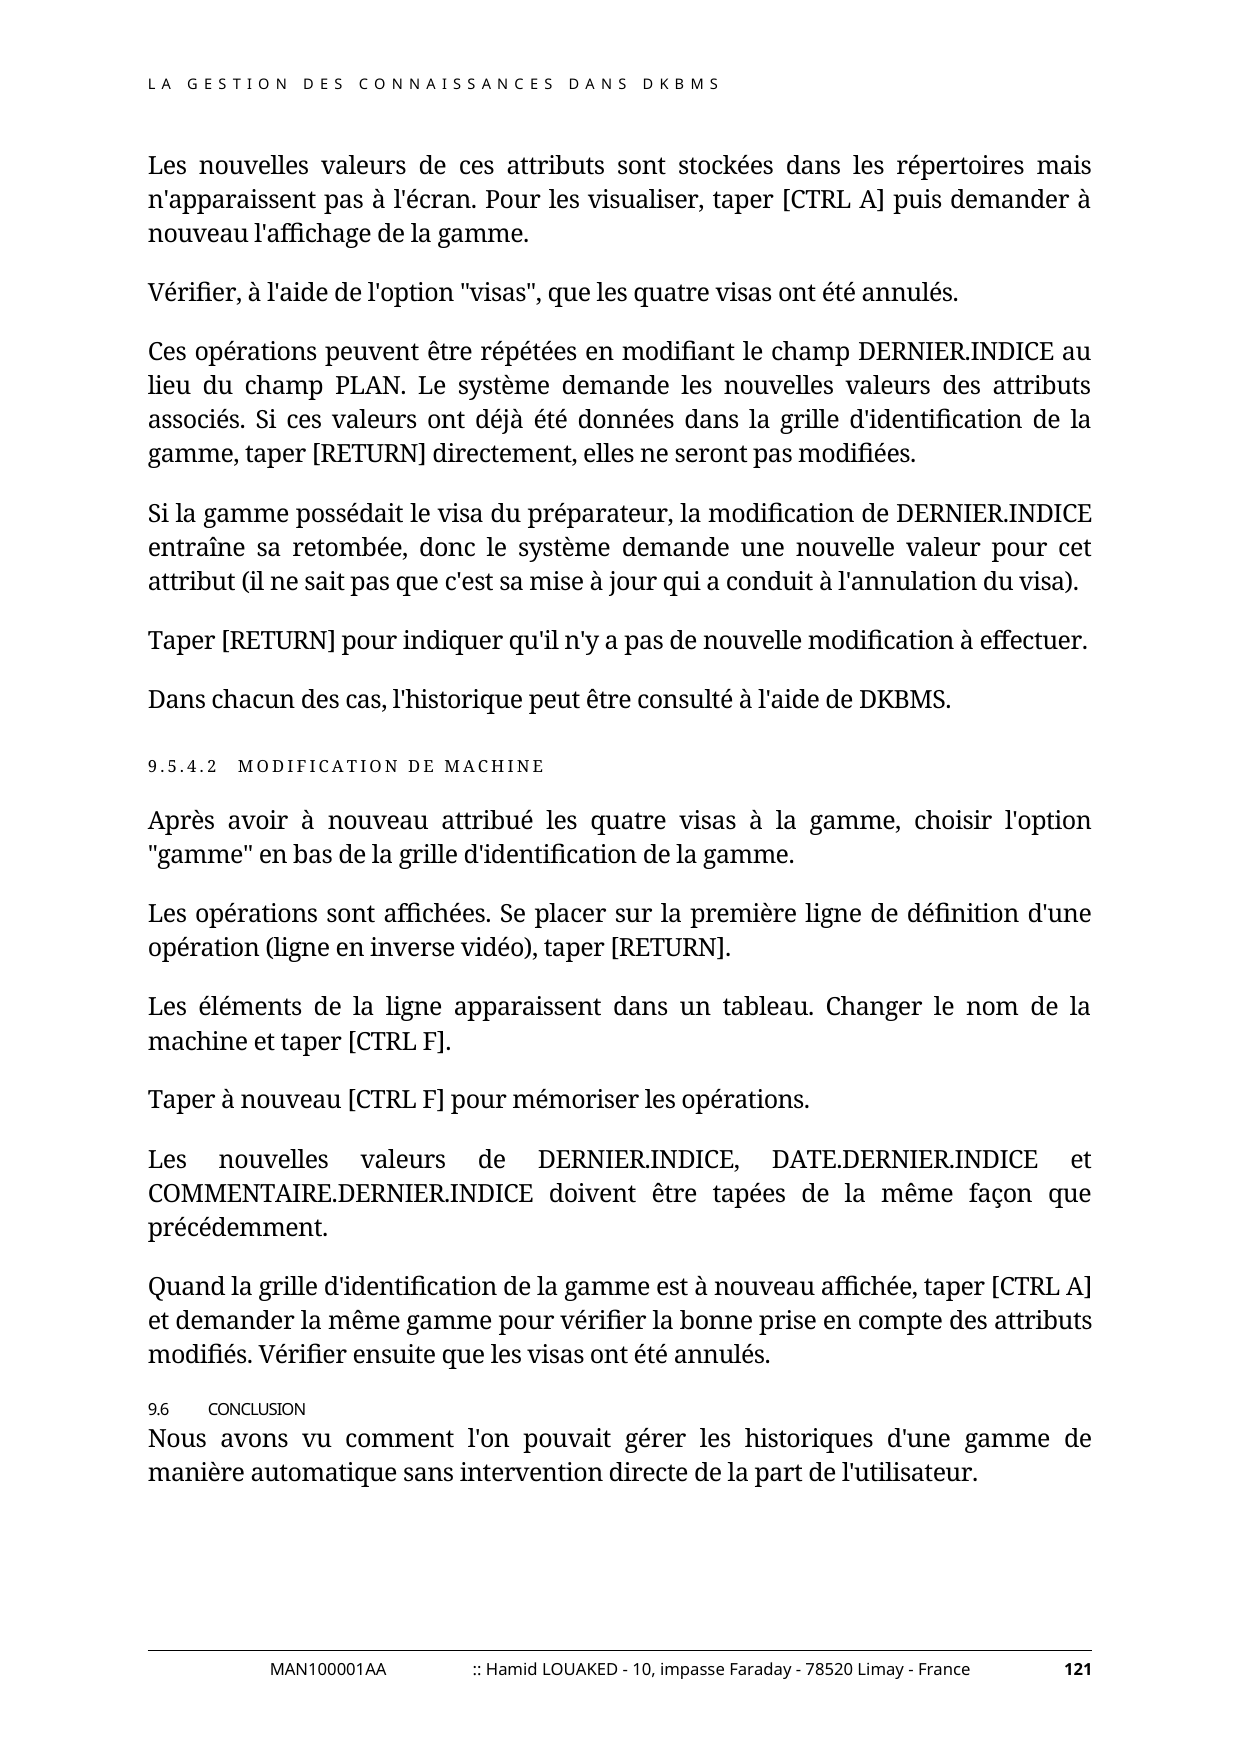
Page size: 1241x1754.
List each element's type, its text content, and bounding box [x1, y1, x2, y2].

text Quand la grille d'identification de la gamme est à nouveau affichée, taper [CTRL A] et demander la même gamme pour vérifier la bonne prise en compte des attributs modifiés. Vérifier ensuite que les visas ont été annulés. [148, 1268, 1092, 1371]
text Les éléments de la ligne apparaissent dans un tableau. Changer le nom de la machine et taper [CTRL F]. [148, 989, 1092, 1057]
text Vérifier, à l'aide de l'option "visas", que les quatre visas ont été annulés. [148, 275, 1092, 309]
subtitle CONCLUSION [148, 1396, 1092, 1421]
text Dans chacun des cas, l'historique peut être consulté à l'aide de DKBMS. [148, 681, 1092, 716]
text Nous avons vu comment l'on pouvait gérer les historiques d'une gamme de manière automatique sans intervention directe de la part de l'utilisateur. [148, 1421, 1092, 1489]
text Les nouvelles valeurs de DERNIER.INDICE, DATE.DERNIER.INDICE et COMMENTAIRE.DERNIER.INDICE doivent être tapées de la même façon que précédemment. [148, 1141, 1092, 1243]
text Taper à nouveau [CTRL F] pour mémoriser les opérations. [148, 1082, 1092, 1116]
subtitle Modification de MACHINE [148, 755, 1092, 778]
text Si la gamme possédait le visa du préparateur, la modification de DERNIER.INDICE entraîne sa retombée, donc le système demande une nouvelle valeur pour cet attribut (il ne sait pas que c'est sa mise à jour qui a conduit à l'annulation du visa). [148, 495, 1092, 597]
text Les opérations sont affichées. Se placer sur la première ligne de définition d'une opération (ligne en inverse vidéo), taper [RETURN]. [148, 896, 1092, 964]
text Après avoir à nouveau attribué les quatre visas à la gamme, choisir l'option "gamme" en bas de la grille d'identification de la gamme. [148, 803, 1092, 871]
text Taper [RETURN] pour indiquer qu'il n'y a pas de nouvelle modification à effectuer. [148, 622, 1092, 656]
text Les nouvelles valeurs de ces attributs sont stockées dans les répertoires mais n'apparaissent pas à l'écran. Pour les visualiser, taper [CTRL A] puis demander à nouveau l'affichage de la gamme. [148, 148, 1092, 250]
text Ces opérations peuvent être répétées en modifiant le champ DERNIER.INDICE au lieu du champ PLAN. Le système demande les nouvelles valeurs des attributs associés. Si ces valeurs ont déjà été données dans la grille d'identification de la gamme, taper [RETURN] directement, elles ne seront pas modifiées. [148, 334, 1092, 470]
